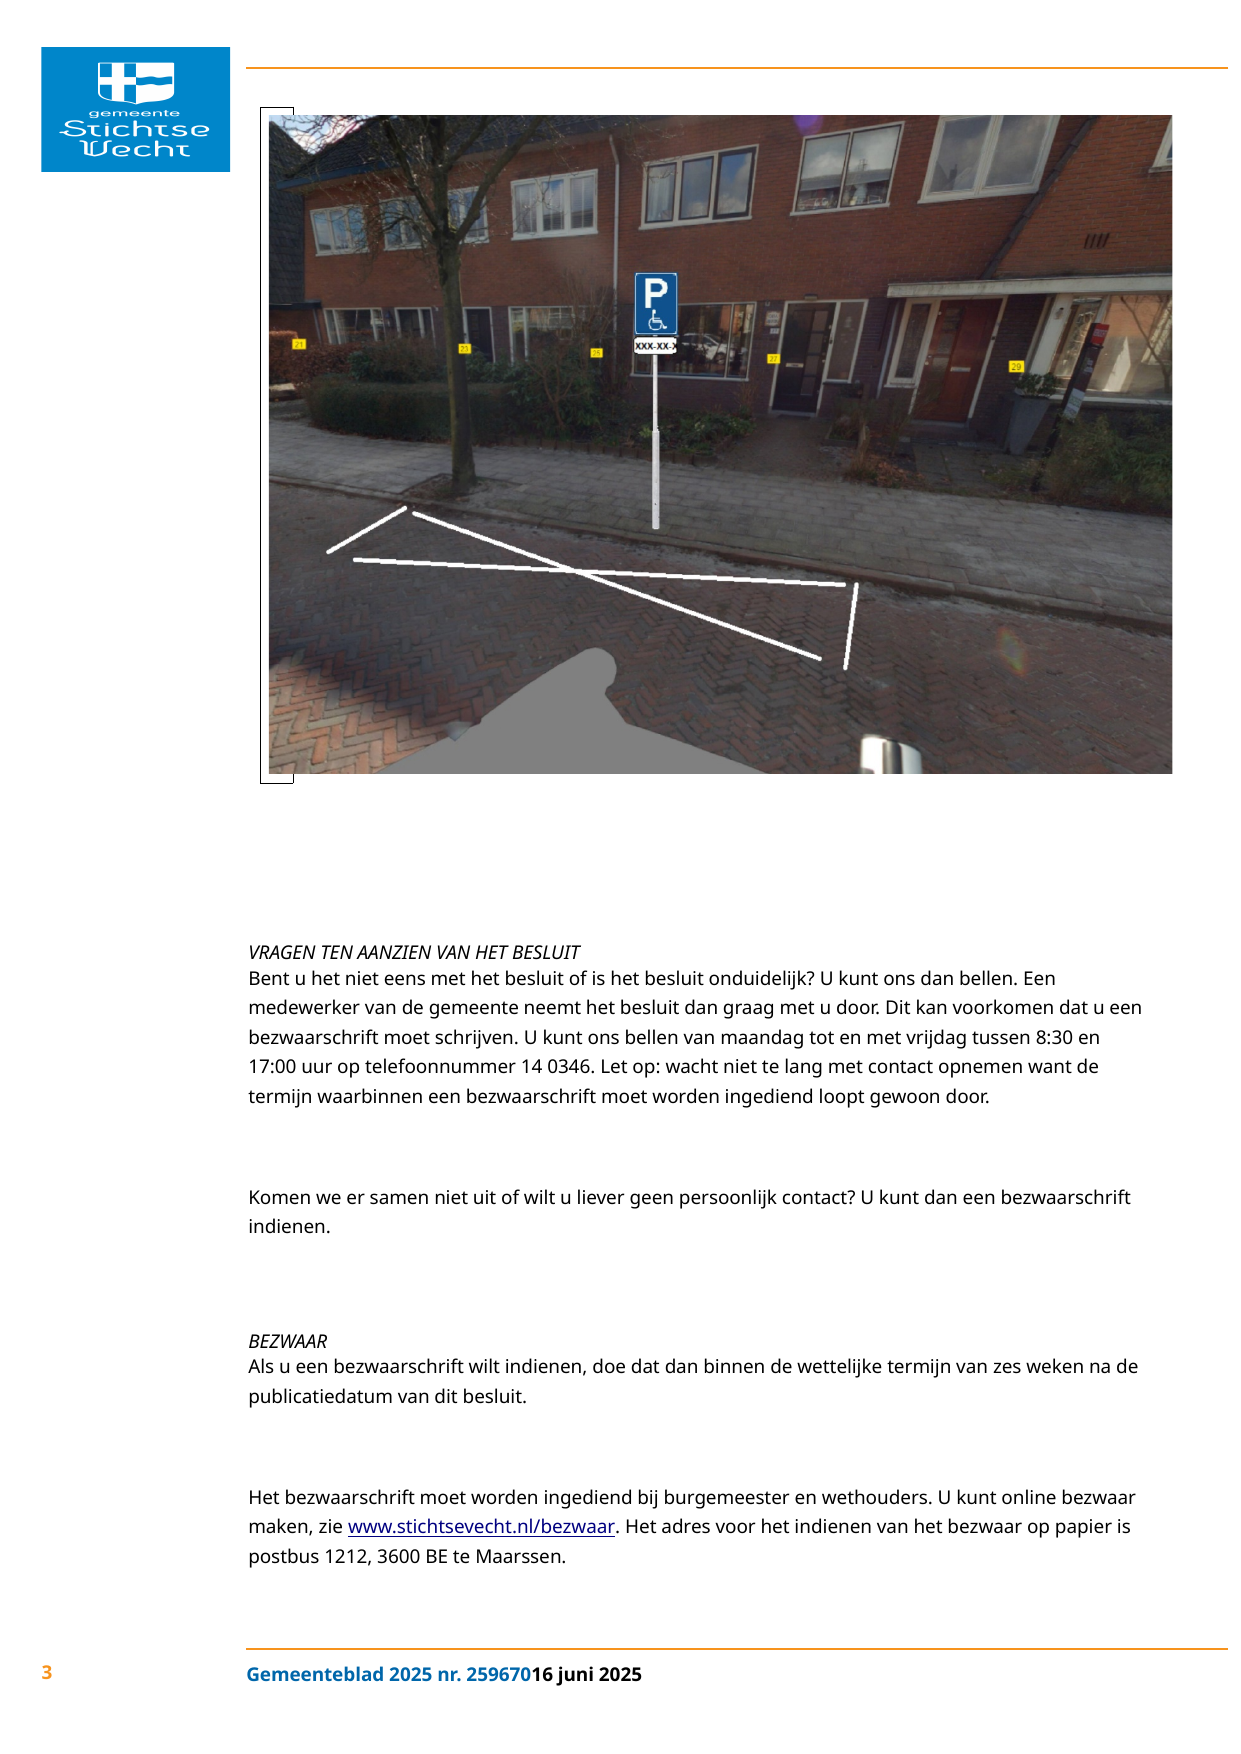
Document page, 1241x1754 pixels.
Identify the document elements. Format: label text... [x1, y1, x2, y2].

picture [137, 63, 174, 103]
text Als u een bezwaarschrift wilt indienen, doe dat dan binnen de wettelijke termijn van zes weken na de publicatiedatum van dit besluit. [248, 1354, 1152, 1409]
text Bent u het niet eens met het besluit of is het besluit onduidelijk? U kunt ons dan bellen. Een medewerker van de gemeente neemt het besluit dan graag met u door. Dit kan voorkomen dat u een bezwaarschrift moet schrijven. U kunt ons bellen van maandag tot en met vrijdag tussen 8:30 en 17:00 uur op telefoonnummer 14 0346. Let op: wacht niet te lang met contact opnemen want de termijn waarbinnen een bezwaarschrift moet worden ingediend loopt gewoon door. [248, 965, 1152, 1109]
picture [268, 115, 1173, 774]
text Het bezwaarschrift moet worden ingediend bij burgemeester en wethouders. U kunt online bezwaar maken, zie www.stichtsevecht.nl/bezwaar. Het adres voor het indienen van het bezwaar op papier is postbus 1212, 3600 BE te Maarssen. [248, 1484, 1152, 1569]
text Komen we er samen niet uit of wilt u liever geen persoonlijk contact? U kunt dan een bezwaarschrift indienen. [248, 1184, 1152, 1239]
text VRAGEN TEN AANZIEN VAN HET BESLUIT [248, 939, 1152, 965]
text BEZWAAR [248, 1328, 1152, 1354]
picture [99, 63, 135, 101]
